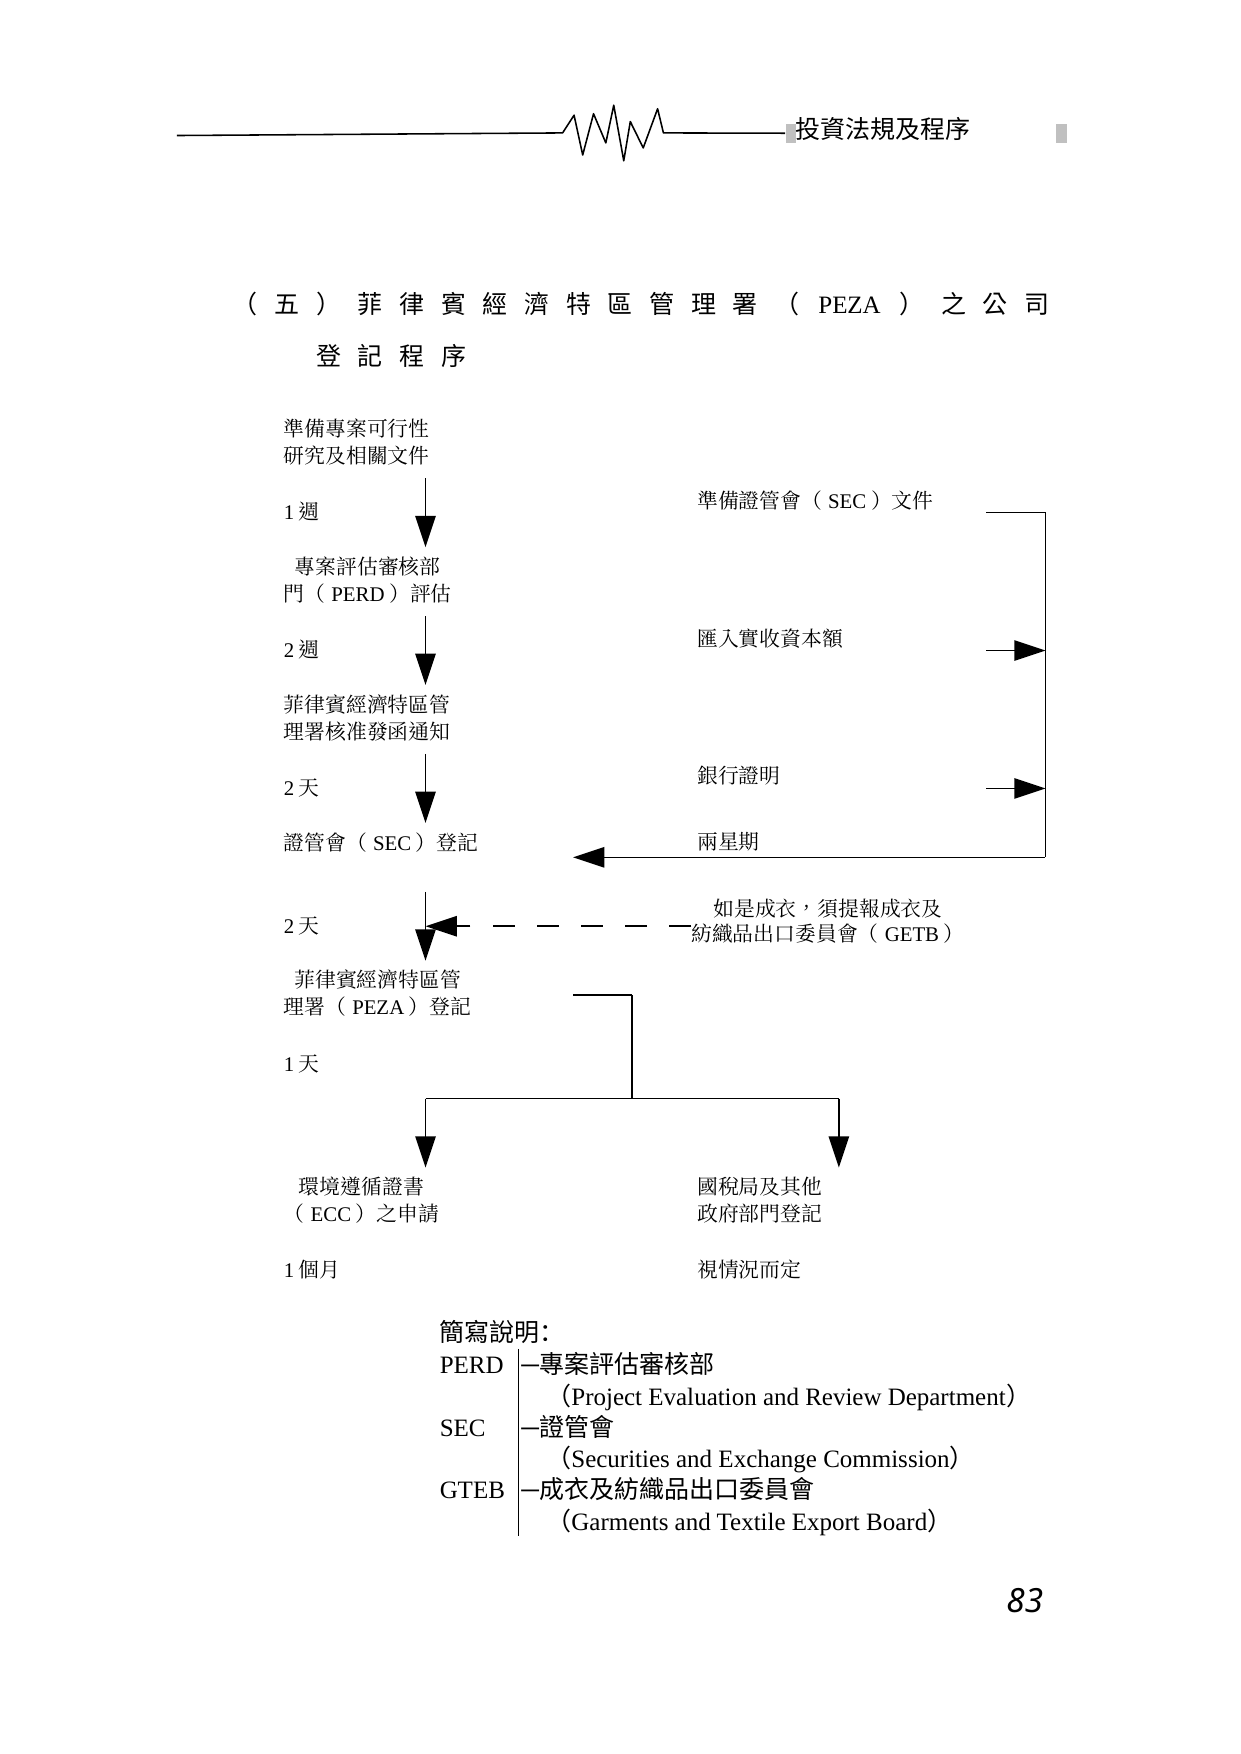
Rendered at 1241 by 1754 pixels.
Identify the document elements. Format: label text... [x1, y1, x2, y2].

table_cell PERD SEC GTEB [437, 1349, 518, 1536]
table_header 簡寫說明： [437, 1313, 1058, 1349]
table_cell ─專案評估審核部 （Project Evaluation and Review Department） ─證管會 （Securities and Exchange Commission） ─成衣及紡織品出口委員會 （Garments and Textile Export Board） [519, 1349, 1058, 1536]
text （五）菲律賓經濟特區管理署（PEZA）之公司登記程序 [207, 250, 1058, 375]
